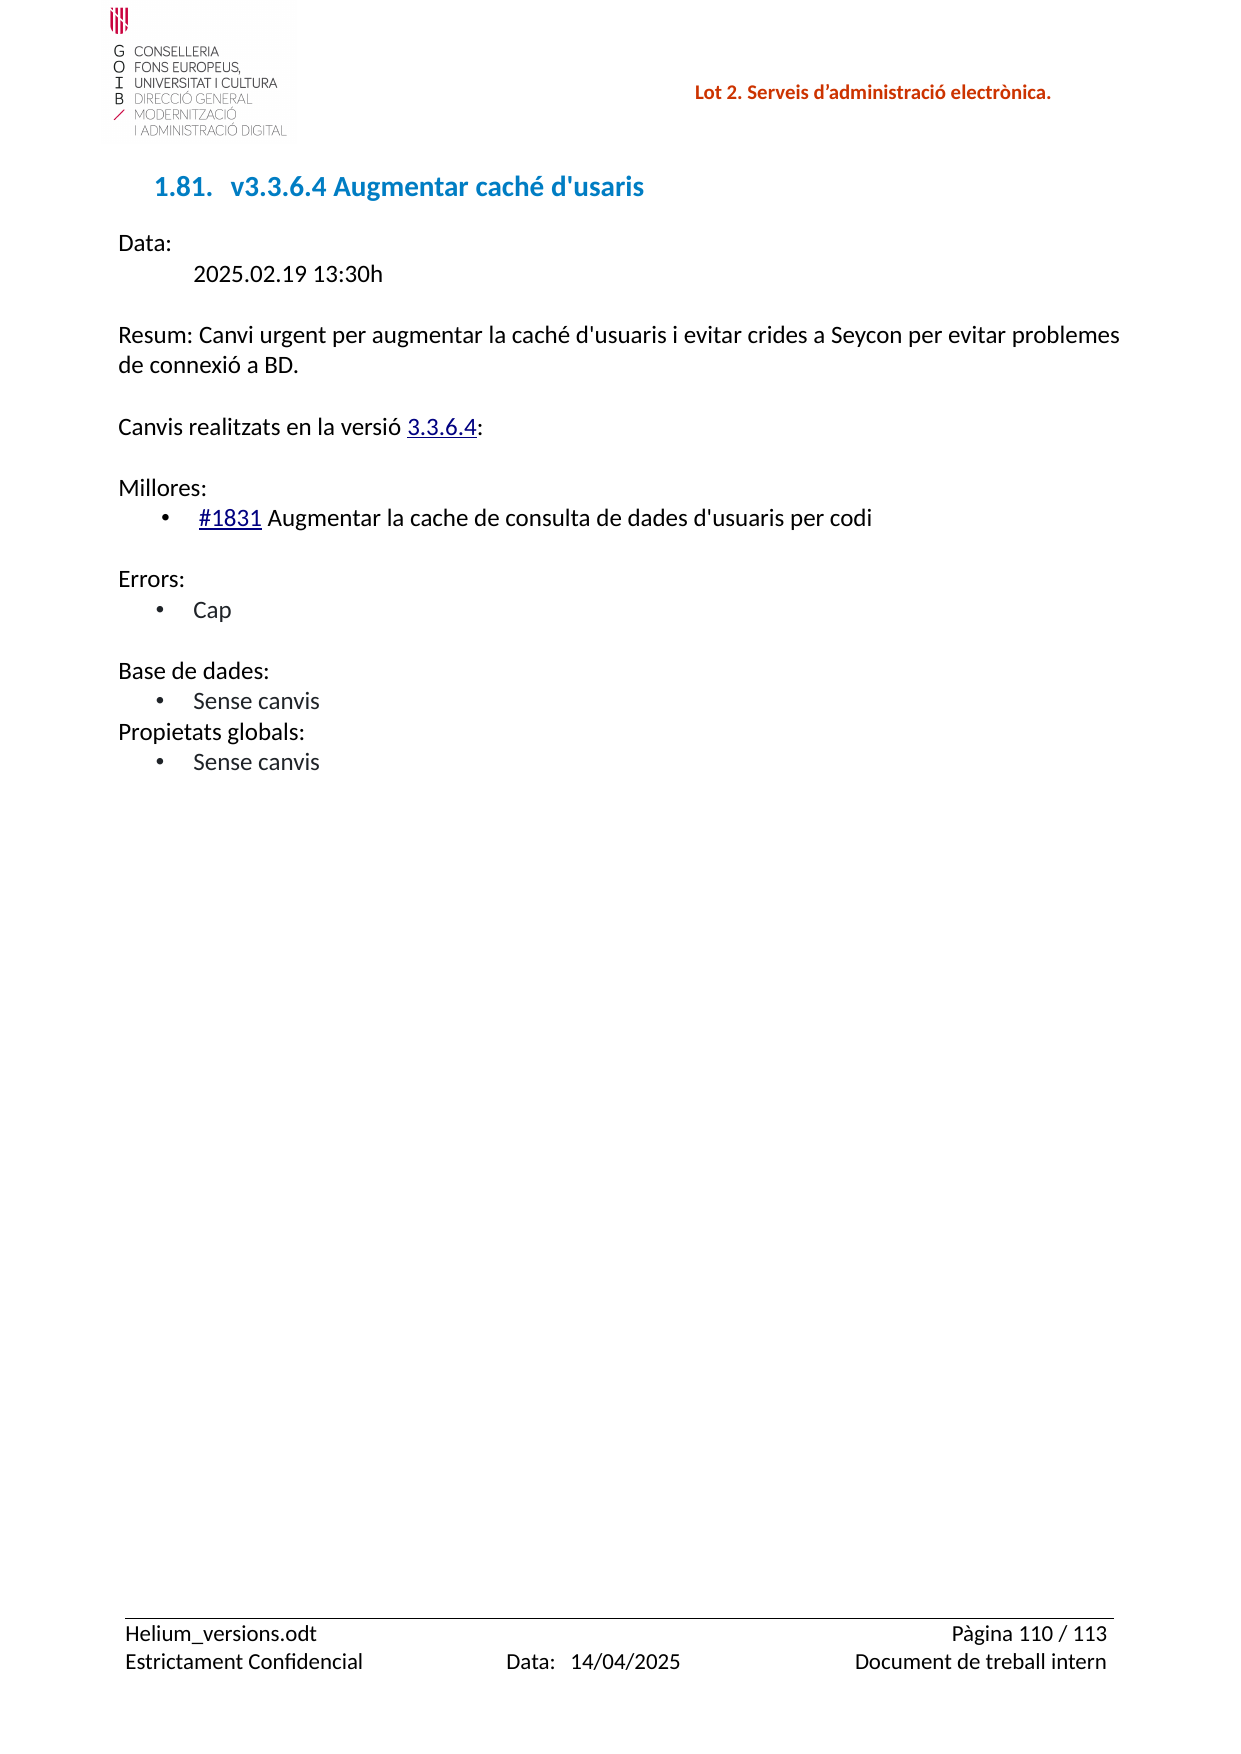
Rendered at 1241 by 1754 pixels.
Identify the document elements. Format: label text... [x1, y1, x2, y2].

list Sense canvis [156, 746, 1122, 777]
picture [100, 0, 297, 144]
list #1831 Augmentar la cache de consulta de dades d'usuaris per codi [161, 502, 1122, 533]
text Millores: [118, 472, 1122, 502]
text Resum: Canvi urgent per augmentar la caché d'usuaris i evitar crides a Seycon per evitar problemes de connexió a BD. [118, 319, 1122, 380]
text 2025.02.19 13:30h [118, 258, 1122, 289]
list Cap [156, 594, 1122, 624]
text Data: [118, 228, 1122, 258]
subtitle v3.3.6.4 Augmentar caché d'usaris [153, 168, 1122, 204]
text Errors: [118, 563, 1122, 594]
text Propietats globals: [118, 716, 1122, 746]
list Sense canvis [156, 685, 1122, 716]
text Canvis realitzats en la versió 3.3.6.4: [118, 411, 1122, 441]
text Base de dades: [118, 655, 1122, 685]
